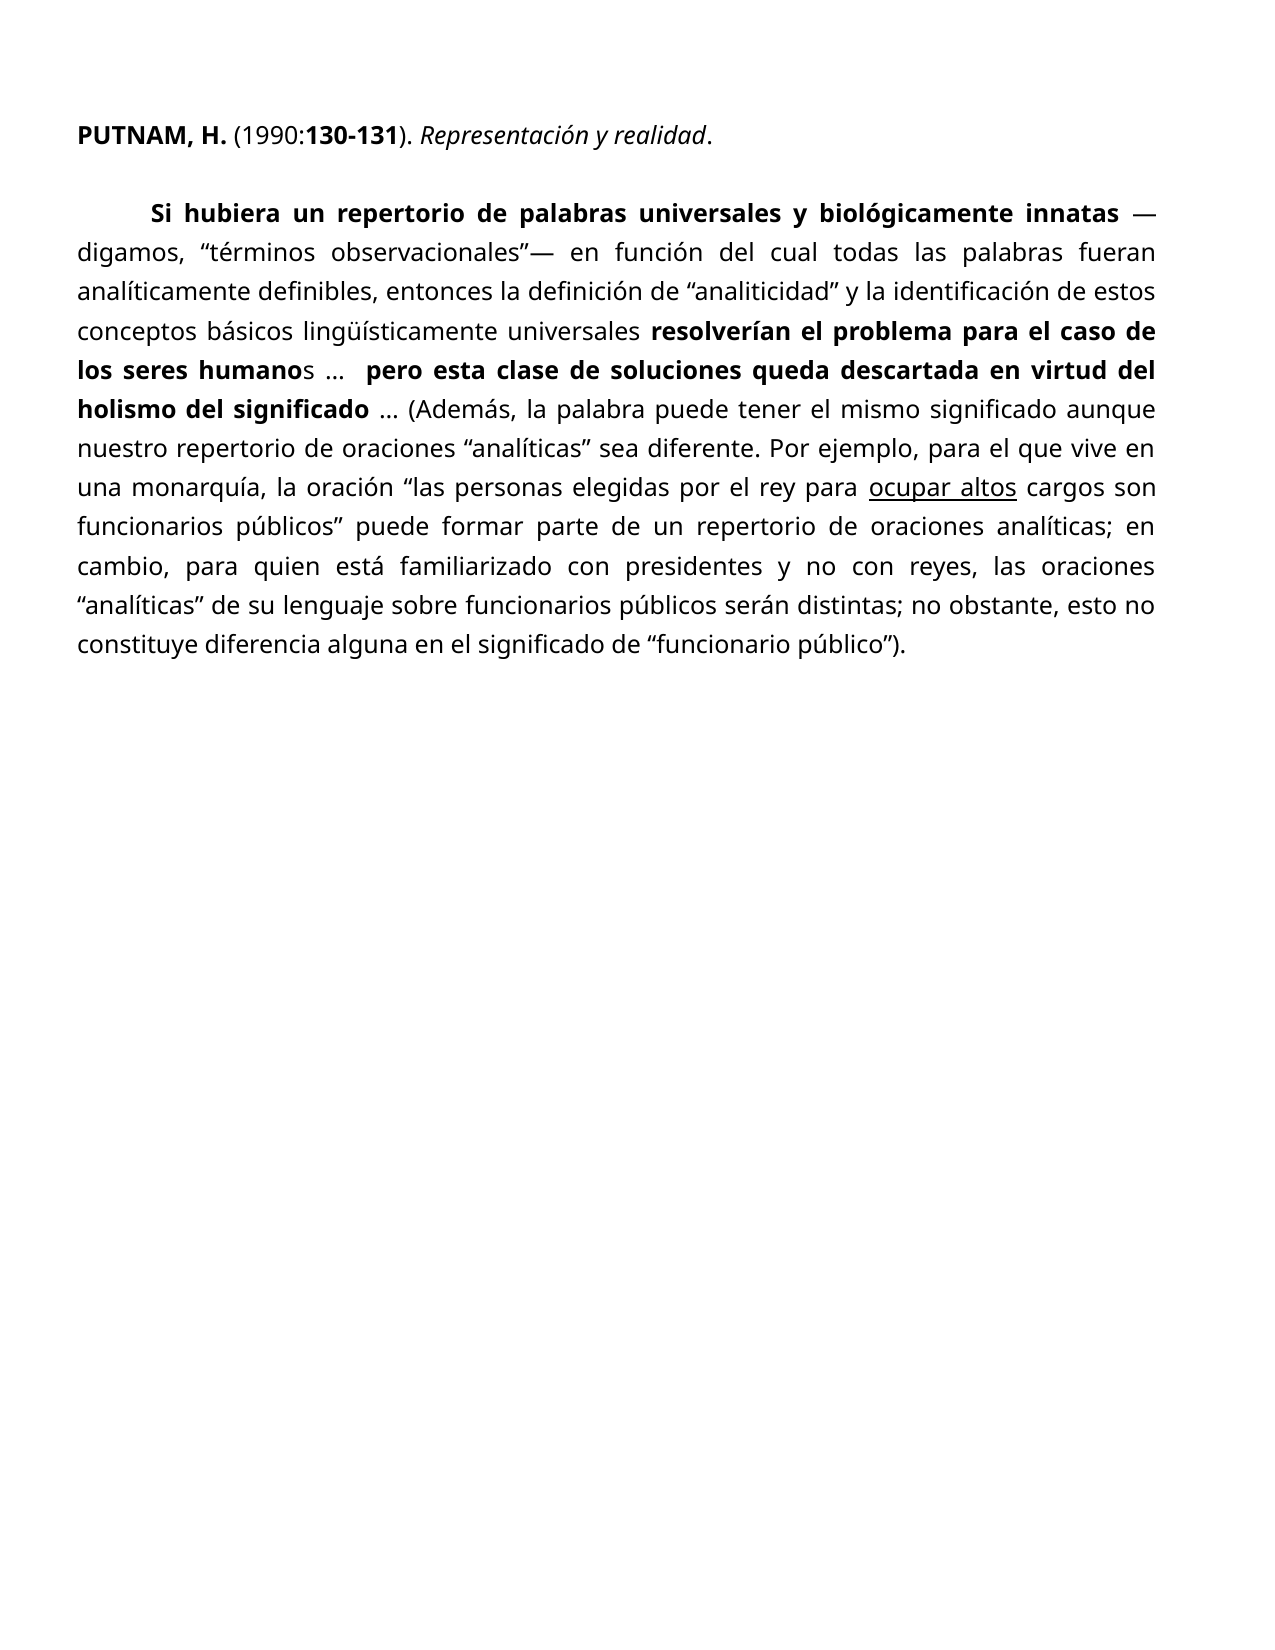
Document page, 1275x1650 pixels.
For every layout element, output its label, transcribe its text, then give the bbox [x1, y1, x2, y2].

text Si hubiera un repertorio de palabras universales y biológicamente innatas —digamos, “términos observacionales”— en función del cual todas las palabras fueran analíticamente definibles, entonces la definición de “analiticidad” y la identificación de estos conceptos básicos lingüísticamente universales resolverían el problema para el caso de los seres humanos … pero esta clase de soluciones queda descartada en virtud del holismo del significado … (Además, la palabra puede tener el mismo significado aunque nuestro repertorio de oraciones “analíticas” sea diferente. Por ejemplo, para el que vive en una monarquía, la oración “las personas elegidas por el rey para ocupar altos cargos son funcionarios públicos” puede formar parte de un repertorio de oraciones analíticas; en cambio, para quien está familiarizado con presidentes y no con reyes, las oraciones “analíticas” de su lenguaje sobre funcionarios públicos serán distintas; no obstante, esto no constituye diferencia alguna en el significado de “funcionario público”). [77, 196, 1157, 661]
text PUTNAM, H. (1990:130-131). Representación y realidad. [77, 117, 1157, 151]
